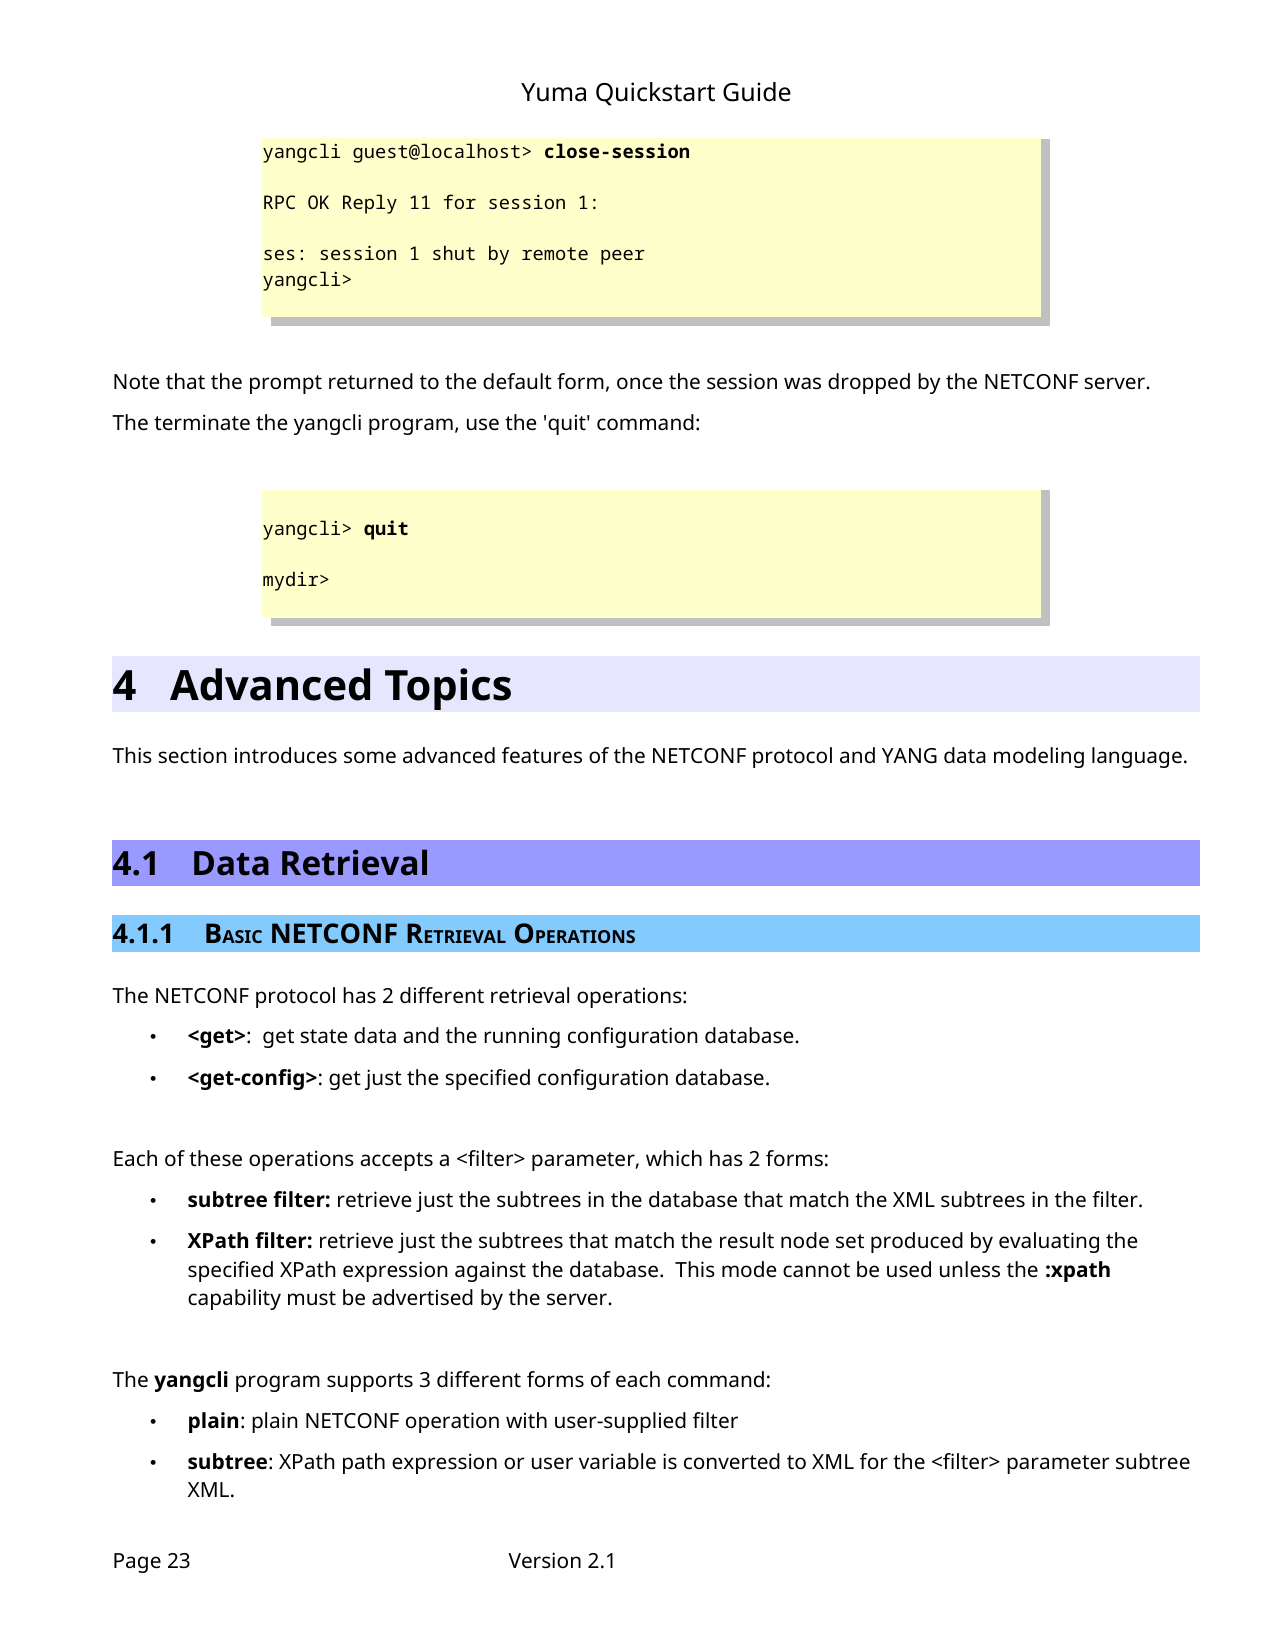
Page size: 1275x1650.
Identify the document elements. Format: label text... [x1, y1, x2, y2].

text The terminate the yangcli program, use the 'quit' command: [112, 408, 1200, 436]
list <get-config>: get just the specified configuration database. [150, 1063, 1200, 1091]
list plain: plain NETCONF operation with user-supplied filter [150, 1406, 1200, 1434]
text ses: session 1 shut by remote peer [262, 241, 1041, 266]
text yangcli guest@localhost> close-session [262, 138, 1041, 164]
subtitle Data Retrieval [112, 840, 1200, 886]
text Note that the prompt returned to the default form, once the session was dropped by the NETCONF server. [112, 367, 1200, 396]
text This section introduces some advanced features of the NETCONF protocol and YANG data modeling language. [112, 742, 1200, 770]
text mydir> [262, 566, 1041, 592]
text yangcli> quit [262, 515, 1041, 541]
text The yangcli program supports 3 different forms of each command: [112, 1365, 1200, 1393]
list subtree: XPath path expression or user variable is converted to XML for the <filter> parameter subtree XML. [150, 1447, 1200, 1504]
list XPath filter: retrieve just the subtrees that match the result node set produced by evaluating the specified XPath expression against the database. This mode cannot be used unless the :xpath capability must be advertised by the server. [150, 1226, 1200, 1312]
list subtree filter: retrieve just the subtrees in the database that match the XML subtrees in the filter. [150, 1185, 1200, 1214]
text RPC OK Reply 11 for session 1: [262, 189, 1041, 215]
text yangcli> [262, 266, 1041, 292]
list <get>: get state data and the running configuration database. [150, 1022, 1200, 1050]
subtitle Basic NETCONF Retrieval Operations [112, 915, 1200, 952]
text Each of these operations accepts a <filter> parameter, which has 2 forms: [112, 1144, 1200, 1173]
text The NETCONF protocol has 2 different retrieval operations: [112, 981, 1200, 1009]
subtitle Advanced Topics [112, 656, 1200, 712]
